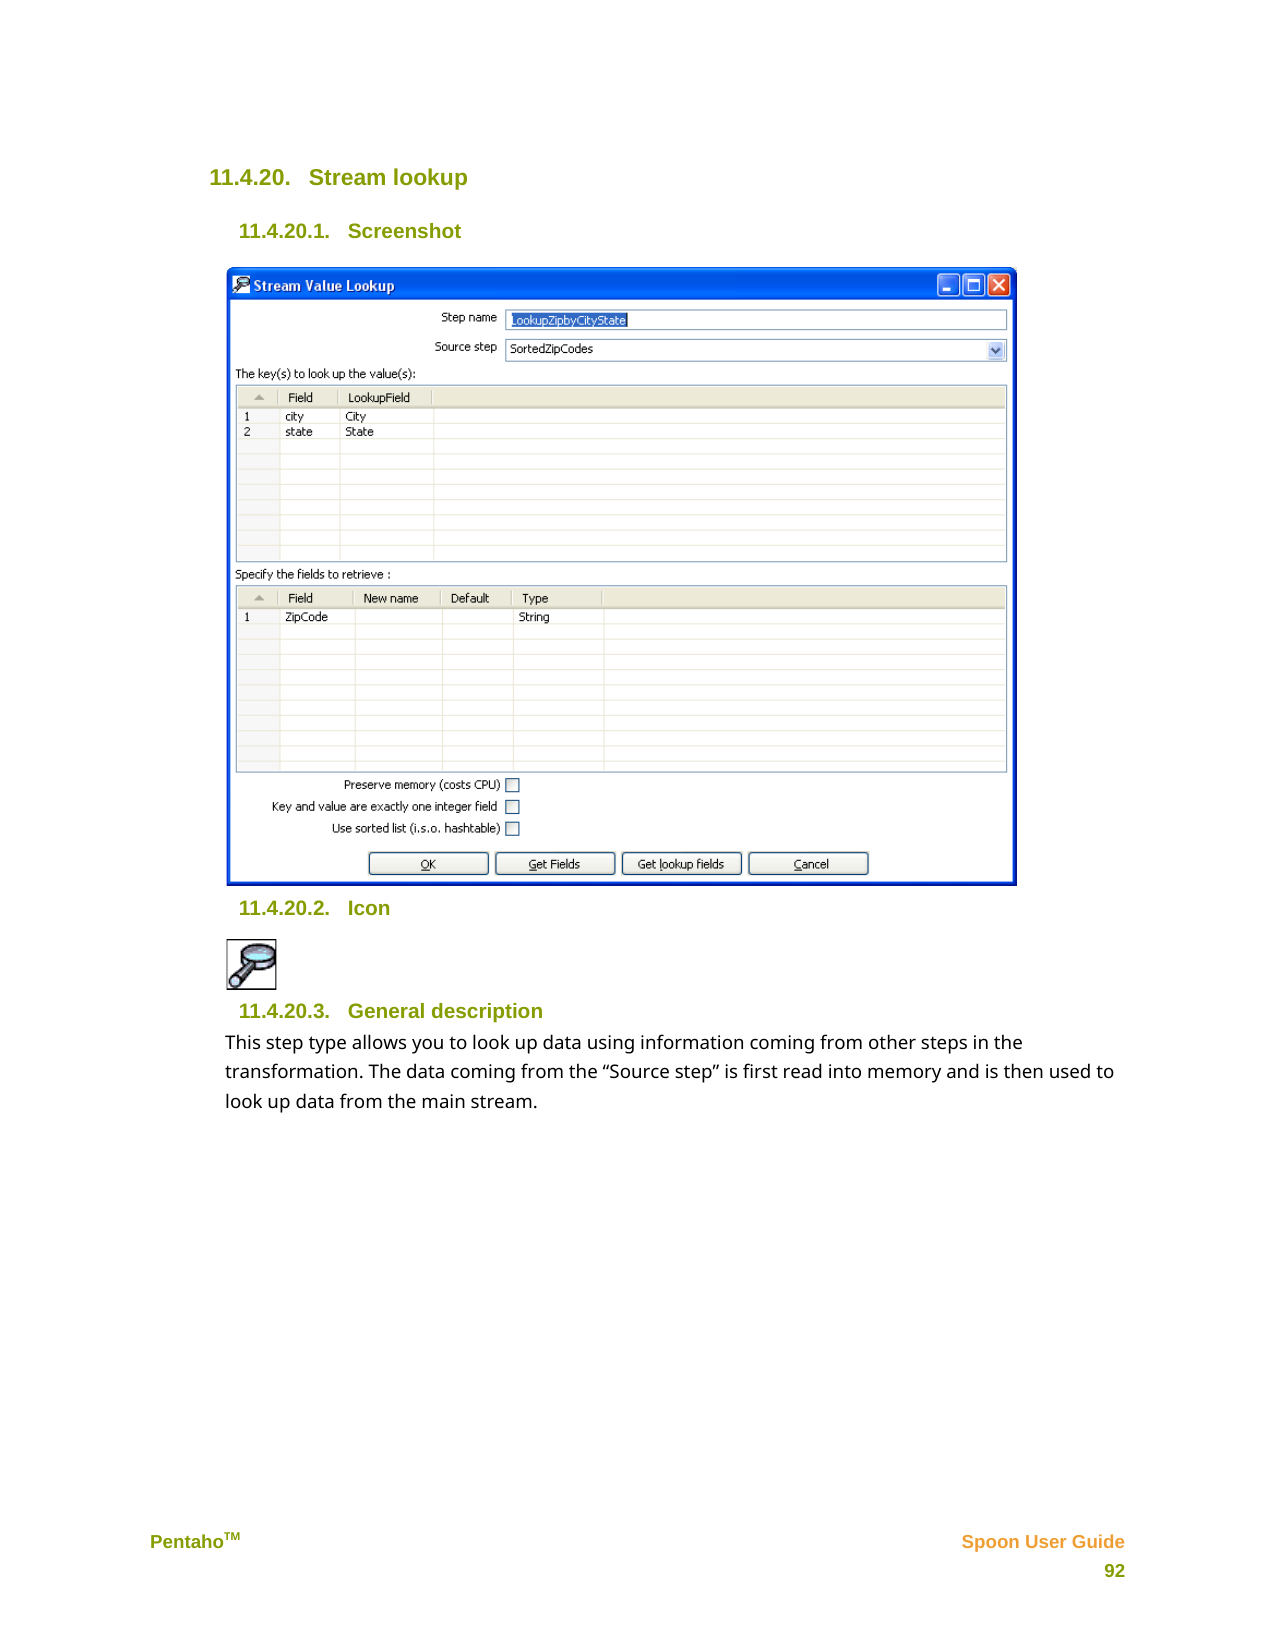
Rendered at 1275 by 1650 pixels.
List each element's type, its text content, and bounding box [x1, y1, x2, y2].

subtitle General description [239, 941, 1125, 1026]
picture [226, 939, 277, 990]
subtitle Screenshot [239, 211, 1125, 246]
picture [226, 267, 1017, 886]
subtitle Icon [239, 886, 1125, 922]
text This step type allows you to look up data using information coming from other steps in the transformation. The data coming from the “Source step” is first read into memory and is then used to look up data from the main stream. [225, 1026, 1125, 1114]
subtitle Stream lookup [209, 157, 1125, 192]
